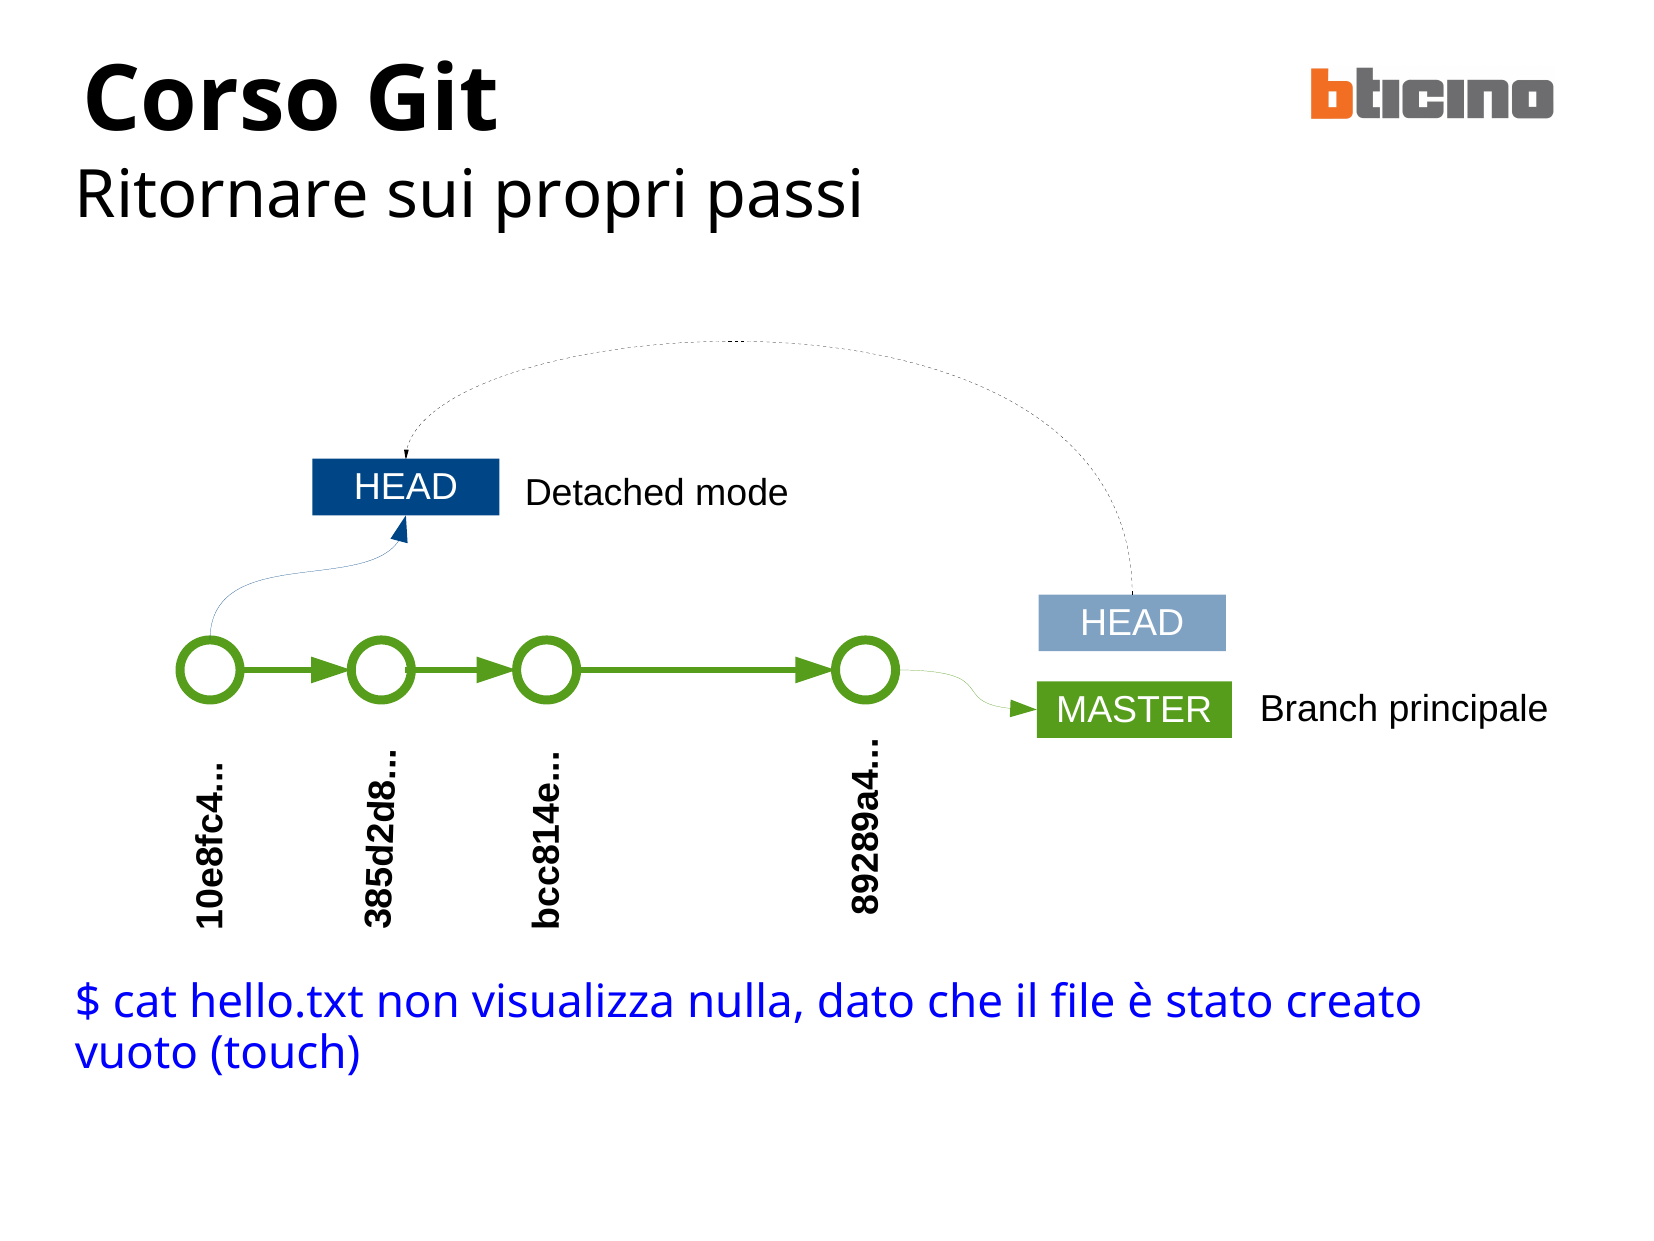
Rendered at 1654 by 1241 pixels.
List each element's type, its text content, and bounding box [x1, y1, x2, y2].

title Corso Git [82, 48, 1570, 151]
text_box HEAD [1038, 594, 1226, 652]
text_box Ritornare sui propri passi $ cat hello.txt non visualizza nulla, dato che il file è stato creato vuoto (touch) [60, 150, 1531, 1184]
text_box bcc814e... [518, 723, 575, 946]
text_box Detached mode [510, 465, 856, 526]
text_box 10e8fc4... [181, 717, 239, 946]
text_box 89289a4... [837, 717, 894, 931]
text_box Branch principale [1245, 680, 1576, 738]
text_box 385d2d8... [349, 723, 413, 946]
text_box MASTER [1036, 681, 1232, 738]
text_box HEAD [312, 458, 500, 516]
